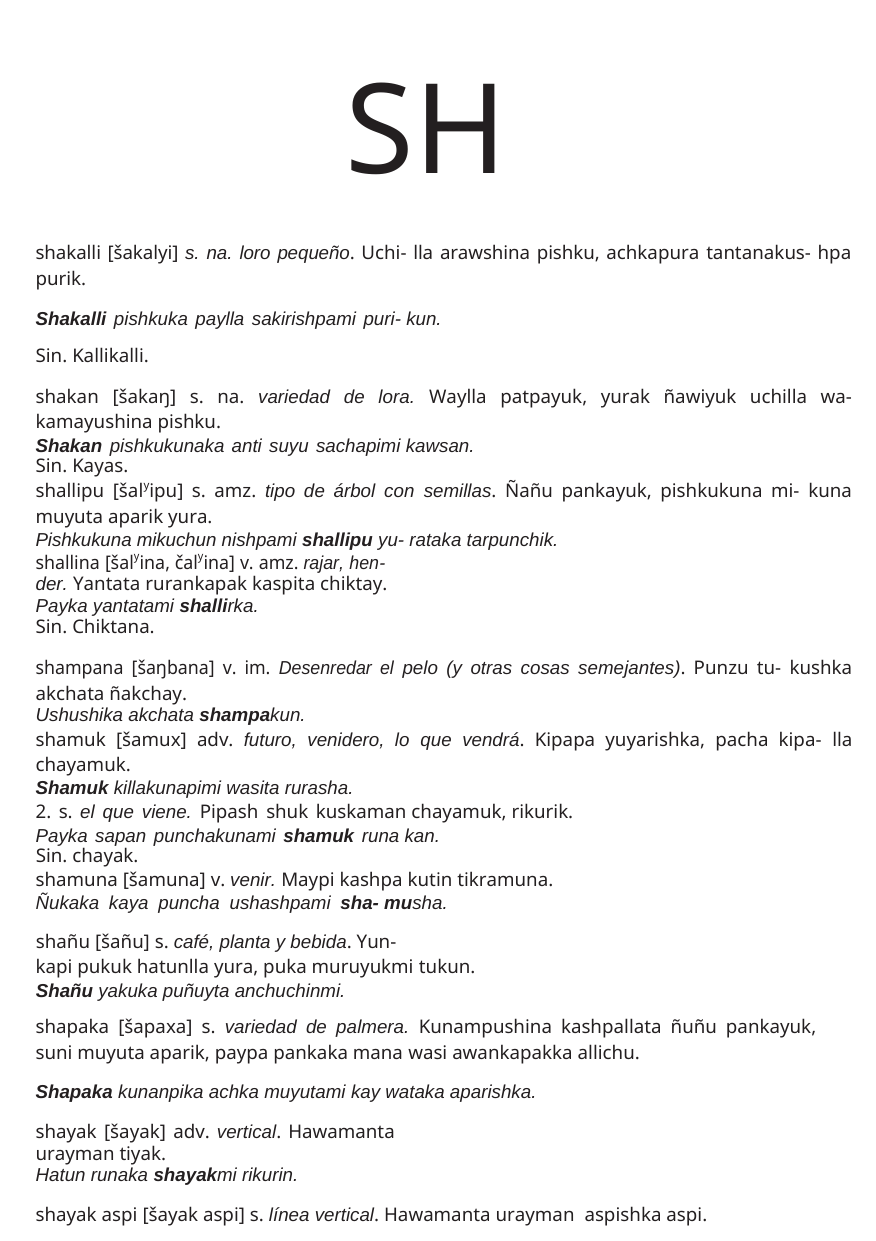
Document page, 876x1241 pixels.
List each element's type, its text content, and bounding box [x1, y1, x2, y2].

text der. Yantata rurankapak kaspita chiktay. [35, 574, 856, 595]
text Sin. chayak. [36, 846, 856, 867]
text shayak aspi [šayak aspi] s. línea vertical. Hawamanta urayman aspishka aspi. [35, 1202, 816, 1226]
text shamuk [šamux] adv. futuro, venidero, lo que vendrá. Kipapa yuyarishka, pacha kipa- lla chayamuk. [35, 726, 852, 777]
text Shapaka kunanpika achka muyutami kay wataka aparishka. [35, 1081, 818, 1103]
text Shakan pishkukunaka anti suyu sachapimi kawsan. [35, 434, 853, 456]
text urayman tiyak. [35, 1143, 856, 1164]
text 2. s. el que viene. Pipash shuk kuskaman chayamuk, rikurik. [35, 798, 856, 824]
text Payka sapan punchakunami shamuk runa kan. [35, 824, 856, 846]
text Payka yantatami shallirka. [35, 595, 856, 616]
text shampana [šaŋbana] v. im. Desenredar el pelo (y otras cosas semejantes). Punzu tu- kushka akchata ñakchay. [35, 654, 852, 705]
text Hatun runaka shayakmi rikurin. [35, 1165, 856, 1186]
subtitle SH [97, 40, 755, 210]
text Ñukaka kaya puncha ushashpami sha- musha. [35, 892, 856, 913]
text Pishkukuna mikuchun nishpami shallipu yu- rataka tarpunchik. [35, 529, 856, 550]
text shakalli [šakalyi] s. na. loro pequeño. Uchi- lla arawshina pishku, achkapura tantanakus- hpa purik. [35, 239, 852, 290]
text shallipu [šalyipu] s. amz. tipo de árbol con semillas. Ñañu pankayuk, pishkukuna mi- kuna muyuta aparik yura. [35, 477, 852, 529]
text shakan [šakaŋ] s. na. variedad de lora. Waylla patpayuk, yurak ñawiyuk uchilla wa- kamayushina pishku. [35, 383, 852, 434]
text shapaka [šapaxa] s. variedad de palmera. Kunampushina kashpallata ñuñu pankayuk, suni muyuta aparik, paypa pankaka mana wasi awankapakka allichu. [35, 1013, 816, 1064]
text Shañu yakuka puñuyta anchuchinmi. [36, 979, 856, 1001]
text Sin. Chiktana. [35, 617, 856, 638]
text Shamuk killakunapimi wasita rurasha. [35, 777, 856, 798]
text Sin. Kayas. [35, 456, 856, 477]
text shayak [šayak] adv. vertical. Hawamanta [35, 1120, 856, 1143]
text Shakalli pishkuka paylla sakirishpami puri- kun. [35, 307, 853, 329]
text Sin. Kallikalli. [35, 346, 856, 367]
text shañu [šañu] s. café, planta y bebida. Yun- [36, 930, 856, 953]
text shallina [šalyina, čalyina] v. amz. rajar, hen- [35, 551, 856, 574]
text shamuna [šamuna] v. venir. Maypi kashpa kutin tikramuna. [35, 867, 852, 891]
text Ushushika akchata shampakun. [35, 705, 856, 726]
text kapi pukuk hatunlla yura, puka muruyukmi tukun. [35, 953, 852, 979]
